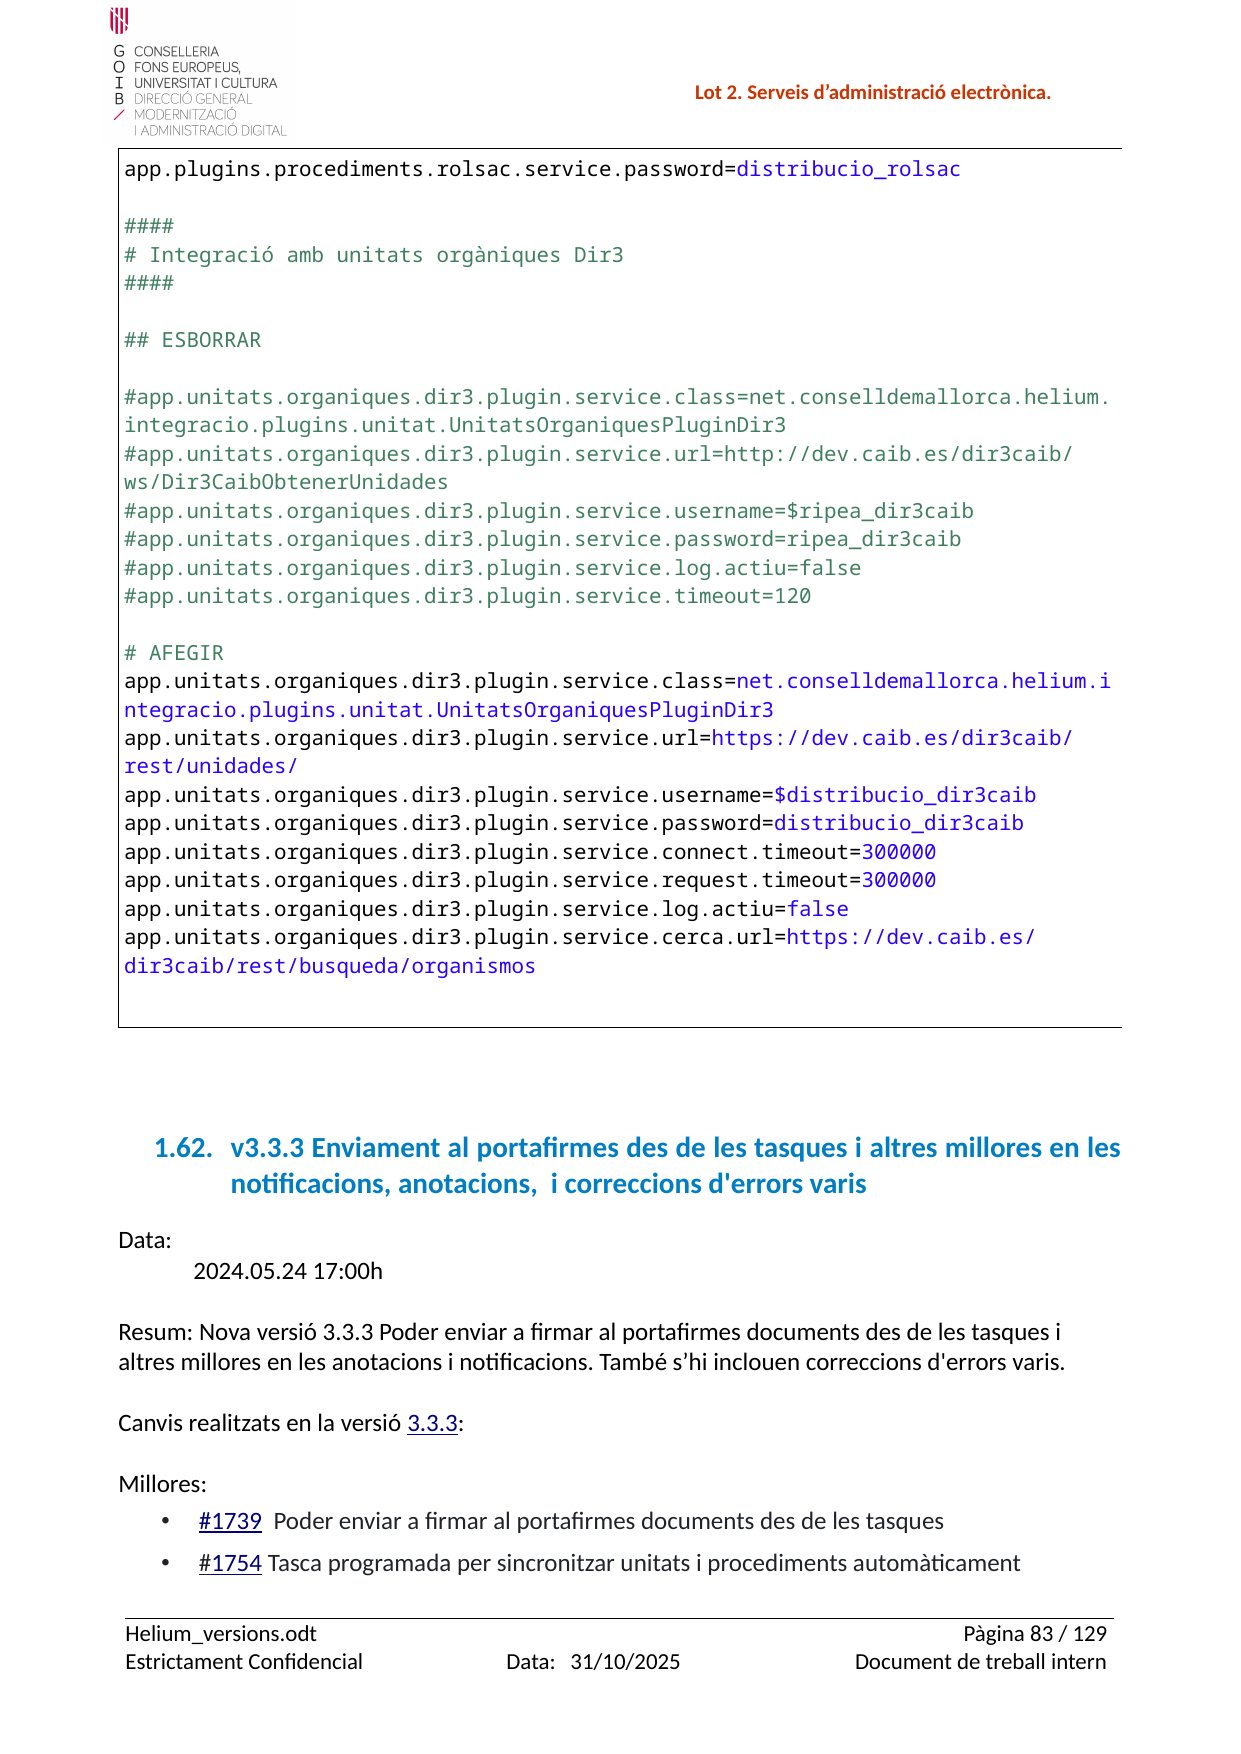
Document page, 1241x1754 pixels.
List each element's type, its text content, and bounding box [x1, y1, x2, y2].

list #1754 Tasca programada per sincronitzar unitats i procediments automàticament [161, 1547, 1122, 1578]
picture [100, 0, 297, 144]
text Data: [118, 1224, 1122, 1255]
text Millores: [118, 1469, 1122, 1499]
table_header app.plugins.procediments.rolsac.service.password=distribucio_rolsac #### # Integració amb unitats orgàniques Dir3 #### ## ESBORRAR #app.unitats.organiques.dir3.plugin.service.class=net.conselldemallorca.helium.integracio.plugins.unitat.UnitatsOrganiquesPluginDir3 #app.unitats.organiques.dir3.plugin.service.url=http://dev.caib.es/dir3caib/ws/Dir3CaibObtenerUnidades #app.unitats.organiques.dir3.plugin.service.username=$ripea_dir3caib #app.unitats.organiques.dir3.plugin.service.password=ripea_dir3caib #app.unitats.organiques.dir3.plugin.service.log.actiu=false #app.unitats.organiques.dir3.plugin.service.timeout=120 # AFEGIR app.unitats.organiques.dir3.plugin.service.class=net.conselldemallorca.helium.integracio.plugins.unitat.UnitatsOrganiquesPluginDir3 app.unitats.organiques.dir3.plugin.service.url=https://dev.caib.es/dir3caib/rest/unidades/ app.unitats.organiques.dir3.plugin.service.username=$distribucio_dir3caib app.unitats.organiques.dir3.plugin.service.password=distribucio_dir3caib app.unitats.organiques.dir3.plugin.service.connect.timeout=300000 app.unitats.organiques.dir3.plugin.service.request.timeout=300000 app.unitats.organiques.dir3.plugin.service.log.actiu=false app.unitats.organiques.dir3.plugin.service.cerca.url=https://dev.caib.es/dir3caib/rest/busqueda/organismos [119, 149, 1122, 1027]
list #1739 Poder enviar a firmar al portafirmes documents des de les tasques [161, 1505, 1122, 1536]
text Canvis realitzats en la versió 3.3.3: [118, 1408, 1122, 1438]
text 2024.05.24 17:00h [118, 1255, 1122, 1286]
text Resum: Nova versió 3.3.3 Poder enviar a firmar al portafirmes documents des de les tasques i altres millores en les anotacions i notificacions. També s’hi inclouen correccions d'errors varis. [118, 1316, 1122, 1377]
subtitle v3.3.3 Enviament al portafirmes des de les tasques i altres millores en les notificacions, anotacions, i correccions d'errors varis [153, 1129, 1122, 1201]
